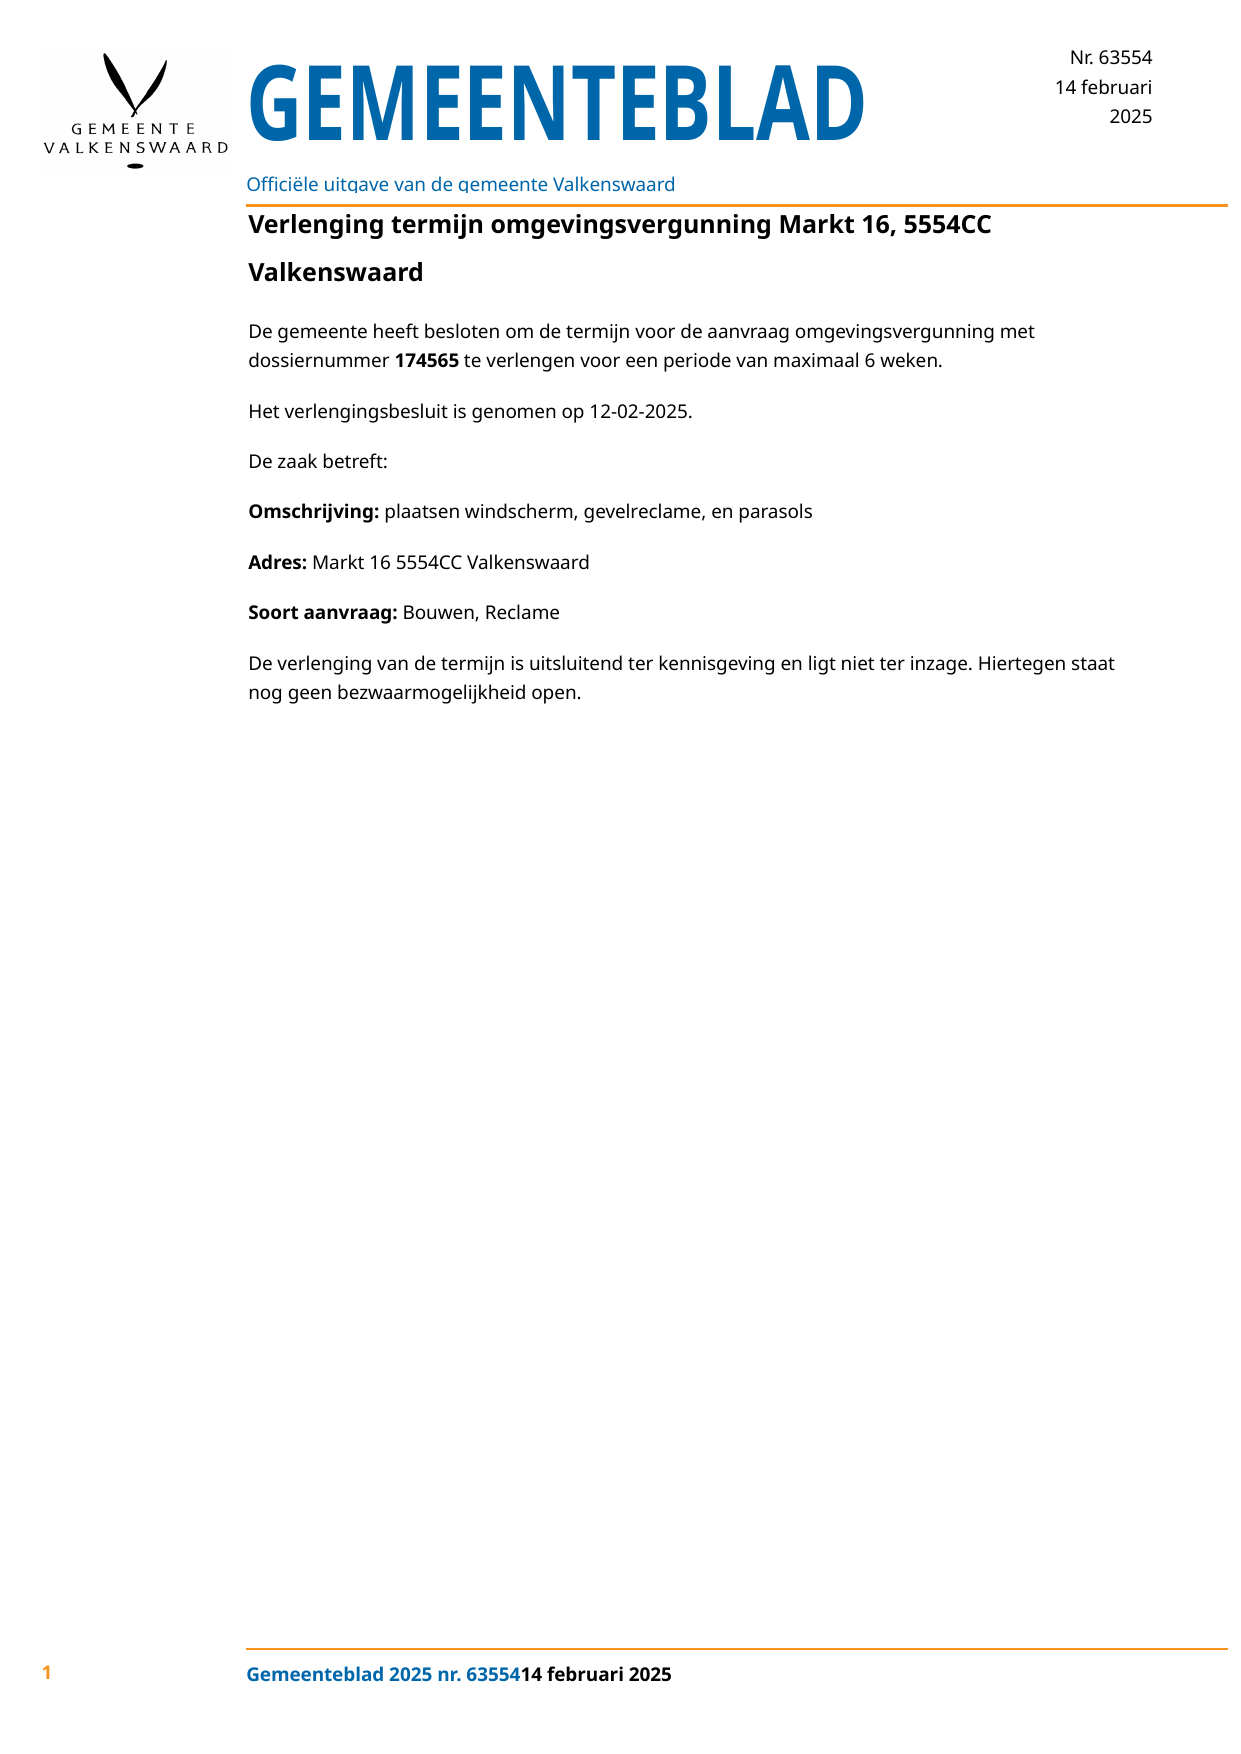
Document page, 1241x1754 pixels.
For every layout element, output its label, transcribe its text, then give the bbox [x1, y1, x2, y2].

text De verlenging van de termijn is uitsluitend ter kennisgeving en ligt niet ter inzage. Hiertegen staat nog geen bezwaarmogelijkheid open. [248, 650, 1152, 705]
text De gemeente heeft besloten om de termijn voor de aanvraag omgevingsvergunning met dossiernummer 174565 te verlengen voor een periode van maximaal 6 weken. [248, 318, 1152, 373]
text Soort aanvraag: Bouwen, Reclame [248, 599, 1152, 625]
text Verlenging termijn omgevingsvergunning Markt 16, 5554CC Valkenswaard [248, 207, 1152, 288]
text Adres: Markt 16 5554CC Valkenswaard [248, 549, 1152, 575]
text Het verlengingsbesluit is genomen op 12-02-2025. [248, 398, 1152, 424]
text Omschrijving: plaatsen windscherm, gevelreclame, en parasols [248, 499, 1152, 524]
text De zaak betreft: [248, 448, 1152, 474]
picture [41, 47, 231, 172]
